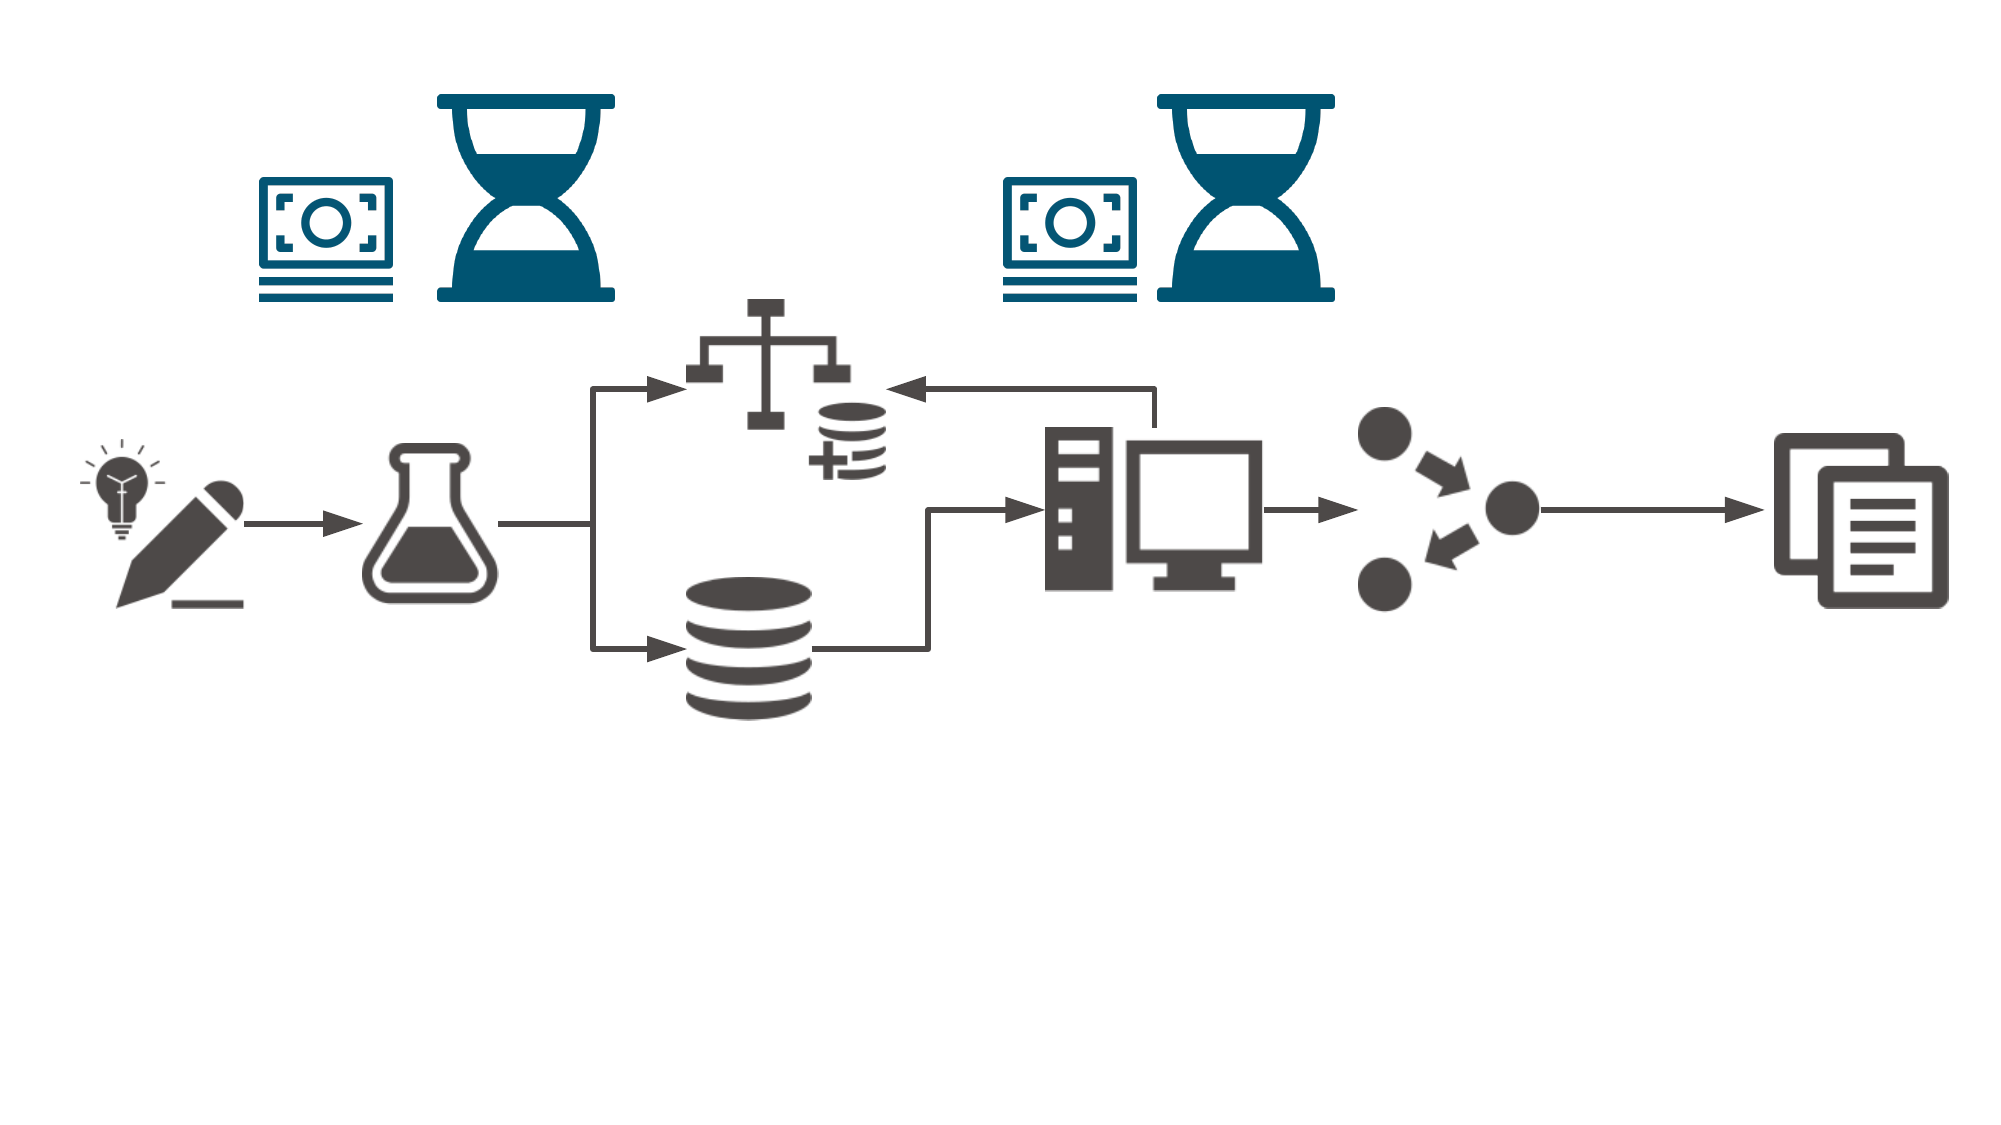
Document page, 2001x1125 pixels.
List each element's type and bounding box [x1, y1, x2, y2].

picture [475, 206, 578, 250]
picture [468, 110, 585, 153]
picture [559, 109, 615, 288]
picture [686, 299, 886, 480]
picture [80, 439, 245, 609]
picture [1003, 267, 1137, 276]
picture [259, 267, 393, 276]
picture [1774, 433, 1949, 609]
picture [1358, 407, 1541, 613]
picture [1003, 286, 1137, 293]
picture [1195, 206, 1298, 250]
picture [1157, 108, 1213, 288]
picture [437, 108, 493, 288]
picture [362, 443, 499, 605]
picture [1045, 427, 1264, 593]
picture [259, 286, 393, 293]
picture [1012, 186, 1128, 260]
picture [1188, 110, 1305, 153]
picture [268, 186, 384, 260]
picture [1279, 109, 1335, 288]
picture [686, 577, 812, 721]
